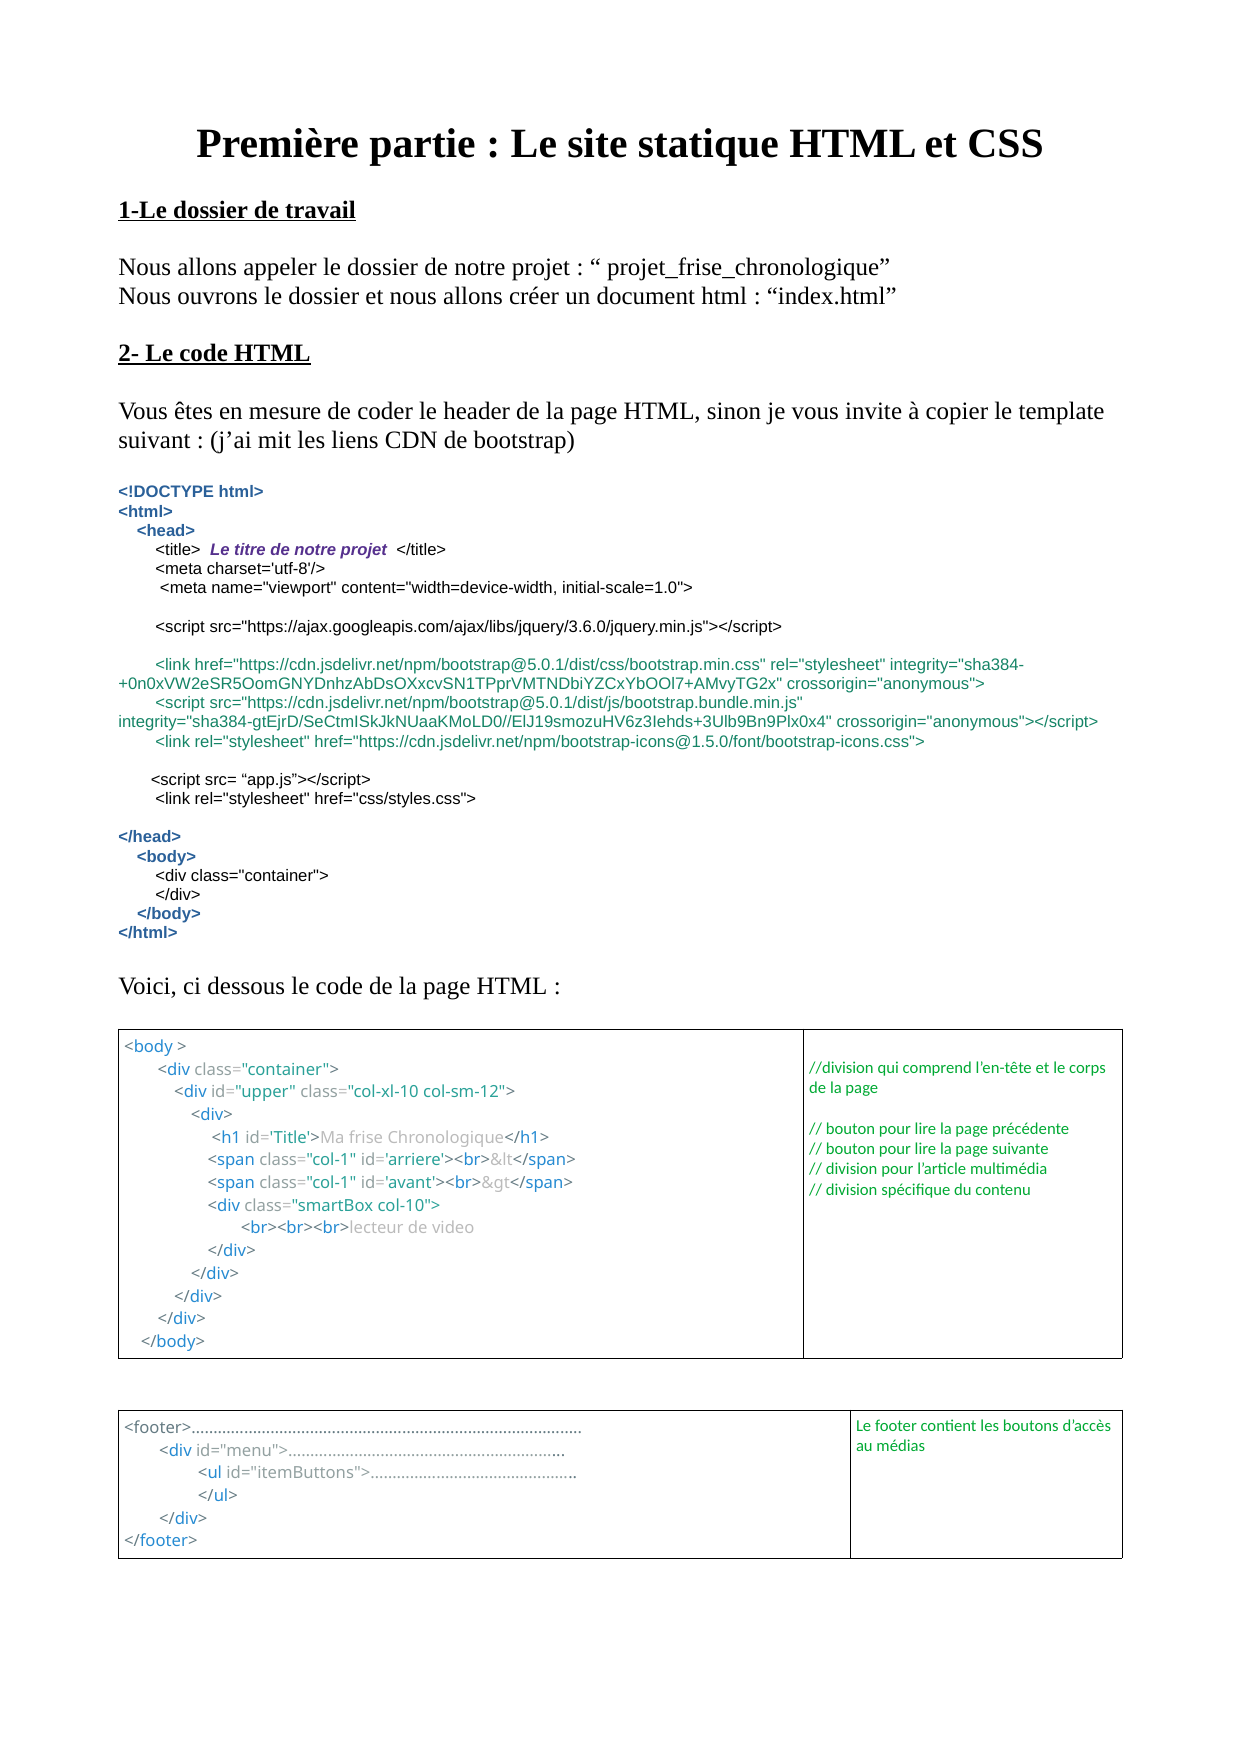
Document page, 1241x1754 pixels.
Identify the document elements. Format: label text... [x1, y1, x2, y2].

text <link rel="stylesheet" href="css/styles.css"> [118, 789, 1122, 808]
text <title> Le titre de notre projet </title> [118, 540, 1122, 559]
text <!DOCTYPE html> [118, 482, 1122, 501]
table_header <body > <div class="container"> <div id="upper" class="col-xl-10 col-sm-12"> <div> <h1 id='Title'>Ma frise Chronologique</h1> <span class="col-1" id='arriere'><br>&lt</span> <span class="col-1" id='avant'><br>&gt</span> <div class="smartBox col-10"> <br><br><br>lecteur de video </div> </div> </div> </div> </body> [119, 1030, 803, 1358]
text </div> [118, 885, 1122, 904]
text <link rel="stylesheet" href="https://cdn.jsdelivr.net/npm/bootstrap-icons@1.5.0/font/bootstrap-icons.css"> [118, 731, 1122, 751]
text <script src= “app.js”></script> [118, 770, 1122, 789]
text Nous allons appeler le dossier de notre projet : “ projet_frise_chronologique” [118, 252, 1122, 281]
text <link href="https://cdn.jsdelivr.net/npm/bootstrap@5.0.1/dist/css/bootstrap.min.css" rel="stylesheet" integrity="sha384-+0n0xVW2eSR5OomGNYDnhzAbDsOXxcvSN1TPprVMTNDbiYZCxYbOOl7+AMvyTG2x" crossorigin="anonymous"> [118, 655, 1122, 693]
text Nous ouvrons le dossier et nous allons créer un document html : “index.html” [118, 281, 1122, 310]
text <div class="container"> [118, 866, 1122, 885]
table_header //division qui comprend l’en-tête et le corps de la page // bouton pour lire la page précédente // bouton pour lire la page suivante // division pour l’article multimédia // division spécifique du contenu [804, 1030, 1122, 1358]
text Voici, ci dessous le code de la page HTML : [118, 971, 1122, 1000]
text </head> [118, 827, 1122, 846]
text Vous êtes en mesure de coder le header de la page HTML, sinon je vous invite à copier le template suivant : (j’ai mit les liens CDN de bootstrap) [118, 396, 1122, 453]
table_header Le footer contient les boutons d’accès au médias [851, 1411, 1122, 1557]
text <body> [118, 846, 1122, 866]
text <script src="https://ajax.googleapis.com/ajax/libs/jquery/3.6.0/jquery.min.js"></script> [118, 616, 1122, 636]
text <script src="https://cdn.jsdelivr.net/npm/bootstrap@5.0.1/dist/js/bootstrap.bundle.min.js" integrity="sha384-gtEjrD/SeCtmISkJkNUaaKMoLD0//ElJ19smozuHV6z3Iehds+3Ulb9Bn9Plx0x4" crossorigin="anonymous"></script> [118, 693, 1122, 731]
text 1-Le dossier de travail [118, 195, 1122, 223]
text <meta name="viewport" content="width=device-width, initial-scale=1.0"> [118, 578, 1122, 597]
text </html> [118, 923, 1122, 942]
text </body> [118, 904, 1122, 923]
text 2- Le code HTML [118, 338, 1122, 367]
text <head> [118, 521, 1122, 540]
text <html> [118, 501, 1122, 521]
table_header <footer>…………………………………………………………………………….. <div id="menu">……………………………………………………... <ul id="itemButtons">……………………………………….. </ul> </div> </footer> [119, 1411, 850, 1557]
text <meta charset='utf-8'/> [118, 559, 1122, 578]
text Première partie : Le site statique HTML et CSS [118, 118, 1122, 166]
